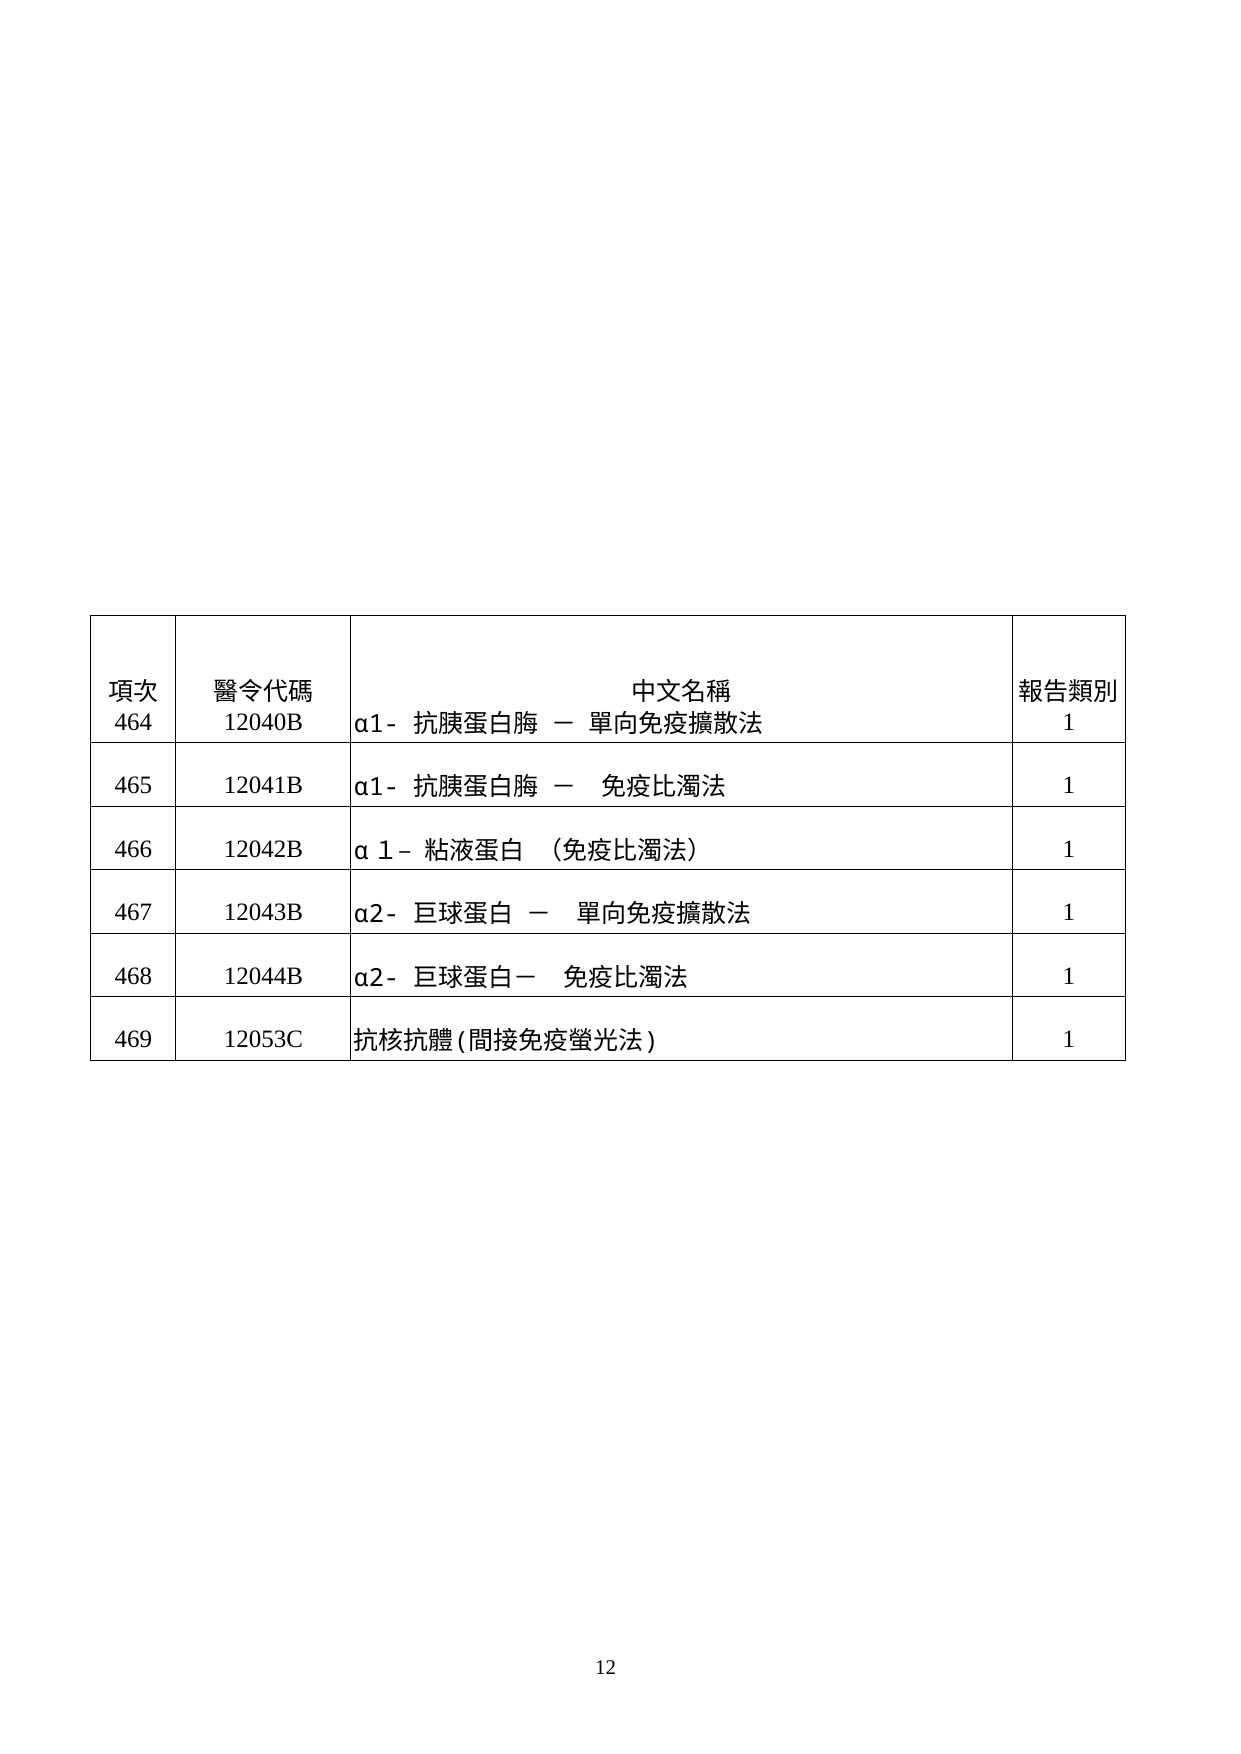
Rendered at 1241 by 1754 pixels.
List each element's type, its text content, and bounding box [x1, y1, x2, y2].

table_cell 1 [1013, 807, 1125, 869]
table_cell 469 [91, 997, 175, 1060]
table_cell 466 [91, 807, 175, 869]
table_cell α1- 抗胰蛋白脢 － 免疫比濁法 [351, 743, 1012, 806]
table_cell [1126, 869, 1240, 933]
table_cell 12043B [176, 870, 350, 933]
table_cell [1126, 806, 1240, 869]
table_cell 467 [91, 870, 175, 933]
table_cell 1 [1013, 870, 1125, 933]
table_cell 1 [1013, 743, 1125, 806]
table_cell 1 [1013, 934, 1125, 996]
table_cell [1126, 996, 1240, 1060]
table_cell α１– 粘液蛋白 （免疫比濁法） [351, 807, 1012, 869]
table_header [1013, 616, 1125, 742]
table_header [1126, 615, 1240, 678]
table_cell [1126, 742, 1240, 806]
table_header [176, 616, 350, 742]
table_cell α1- 抗胰蛋白脢 － 單向免疫擴散法 [351, 679, 1012, 742]
table_cell 1 [1013, 997, 1125, 1060]
table_cell [1126, 933, 1240, 996]
table_cell 12041B [176, 743, 350, 806]
table_cell 12044B [176, 934, 350, 996]
table_cell 464 [91, 679, 175, 742]
table_header [351, 616, 1012, 742]
table_cell α2- 巨球蛋白－ 免疫比濁法 [351, 934, 1012, 996]
table_cell α2- 巨球蛋白 － 單向免疫擴散法 [351, 870, 1012, 933]
table_header [91, 616, 175, 742]
table_cell 468 [91, 934, 175, 996]
table_cell 抗核抗體(間接免疫螢光法) [351, 997, 1012, 1060]
table_cell 1 [1013, 679, 1125, 742]
table_cell 465 [91, 743, 175, 806]
table_cell 12053C [176, 997, 350, 1060]
table_cell 12042B [176, 807, 350, 869]
table_cell 12040B [176, 679, 350, 742]
table_cell [1126, 679, 1240, 742]
